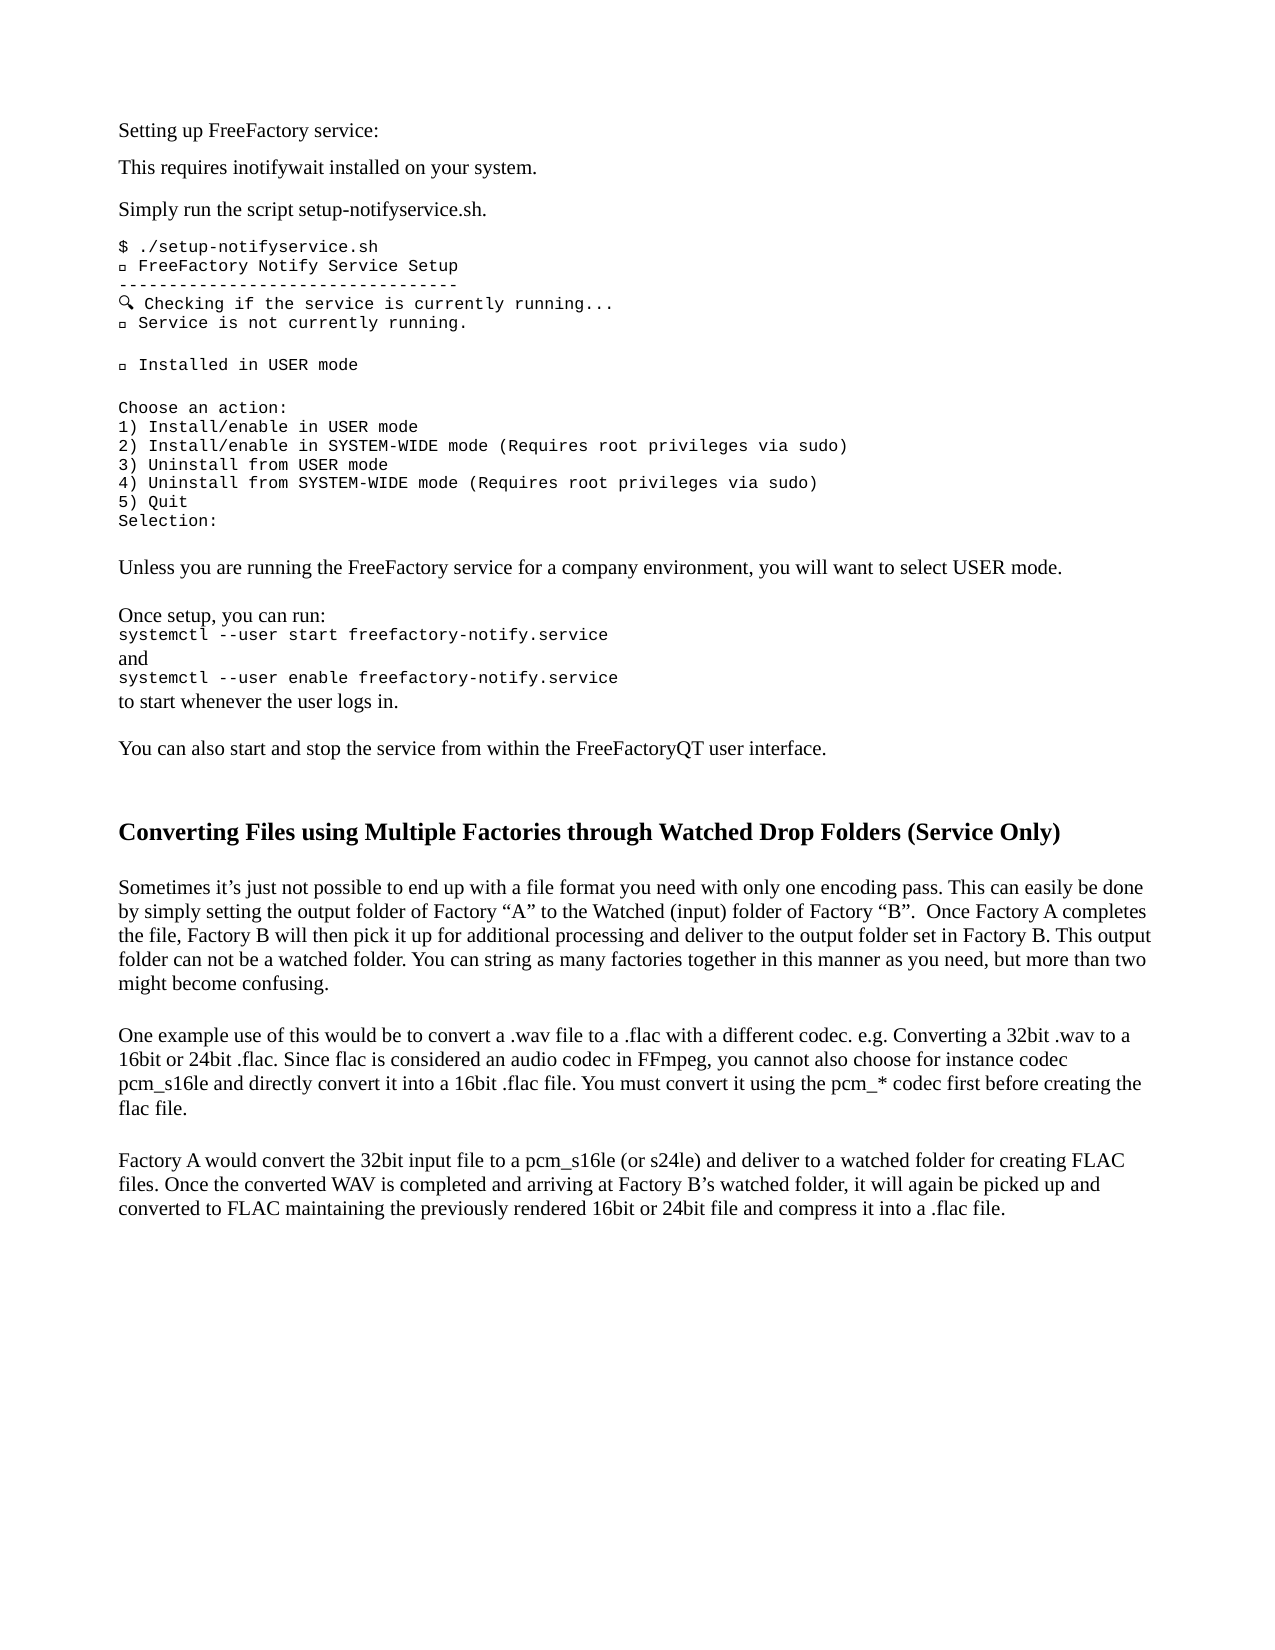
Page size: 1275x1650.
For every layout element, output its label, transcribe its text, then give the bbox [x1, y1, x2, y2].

text You can also start and stop the service from within the FreeFactoryQT user interface. [118, 736, 1157, 760]
text 1) Install/enable in USER mode [118, 418, 1157, 437]
text systemctl --user enable freefactory-notify.service [118, 670, 1157, 689]
text ---------------------------------- [118, 277, 1157, 296]
text 🔧 FreeFactory Notify Service Setup [118, 258, 1157, 277]
text ✅ Service is not currently running. [118, 314, 1157, 333]
text 3) Uninstall from USER mode [118, 456, 1157, 475]
text and [118, 646, 1157, 670]
text 🔍 Checking if the service is currently running... [118, 296, 1157, 314]
text 4) Uninstall from SYSTEM-WIDE mode (Requires root privileges via sudo) [118, 475, 1157, 494]
text Factory A would convert the 32bit input file to a pcm_s16le (or s24le) and deliver to a watched folder for creating FLAC files. Once the converted WAV is completed and arriving at Factory B’s watched folder, it will again be picked up and converted to FLAC maintaining the previously rendered 16bit or 24bit file and compress it into a .flac file. [118, 1148, 1157, 1220]
text Choose an action: [118, 399, 1157, 418]
text systemctl --user start freefactory-notify.service [118, 627, 1157, 646]
text One example use of this would be to convert a .wav file to a .flac with a different codec. e.g. Converting a 32bit .wav to a 16bit or 24bit .flac. Since flac is considered an audio codec in FFmpeg, you cannot also choose for instance codec pcm_s16le and directly convert it into a 16bit .flac file. You must convert it using the pcm_* codec first before creating the flac file. [118, 1023, 1157, 1119]
text Sometimes it’s just not possible to end up with a file format you need with only one encoding pass. This can easily be done by simply setting the output folder of Factory “A” to the Watched (input) folder of Factory “B”. Once Factory A completes the file, Factory B will then pick it up for additional processing and deliver to the output folder set in Factory B. This output folder can not be a watched folder. You can string as many factories together in this manner as you need, but more than two might become confusing. [118, 874, 1157, 995]
text 📂 Installed in USER mode [118, 357, 1157, 376]
text Once setup, you can run: [118, 603, 1157, 627]
text This requires inotifywait installed on your system. [118, 155, 1157, 179]
text $ ./setup-notifyservice.sh [118, 239, 1157, 258]
text to start whenever the user logs in. [118, 689, 1157, 713]
text Simply run the script setup-notifyservice.sh. [118, 197, 1157, 221]
text Unless you are running the FreeFactory service for a company environment, you will want to select USER mode. [118, 555, 1157, 579]
text Converting Files using Multiple Factories through Watched Drop Folders (Service Only) [118, 817, 1157, 846]
text Selection: [118, 513, 1157, 531]
subtitle Setting up FreeFactory service: [118, 118, 1157, 142]
text 2) Install/enable in SYSTEM-WIDE mode (Requires root privileges via sudo) [118, 437, 1157, 456]
text 5) Quit [118, 494, 1157, 513]
